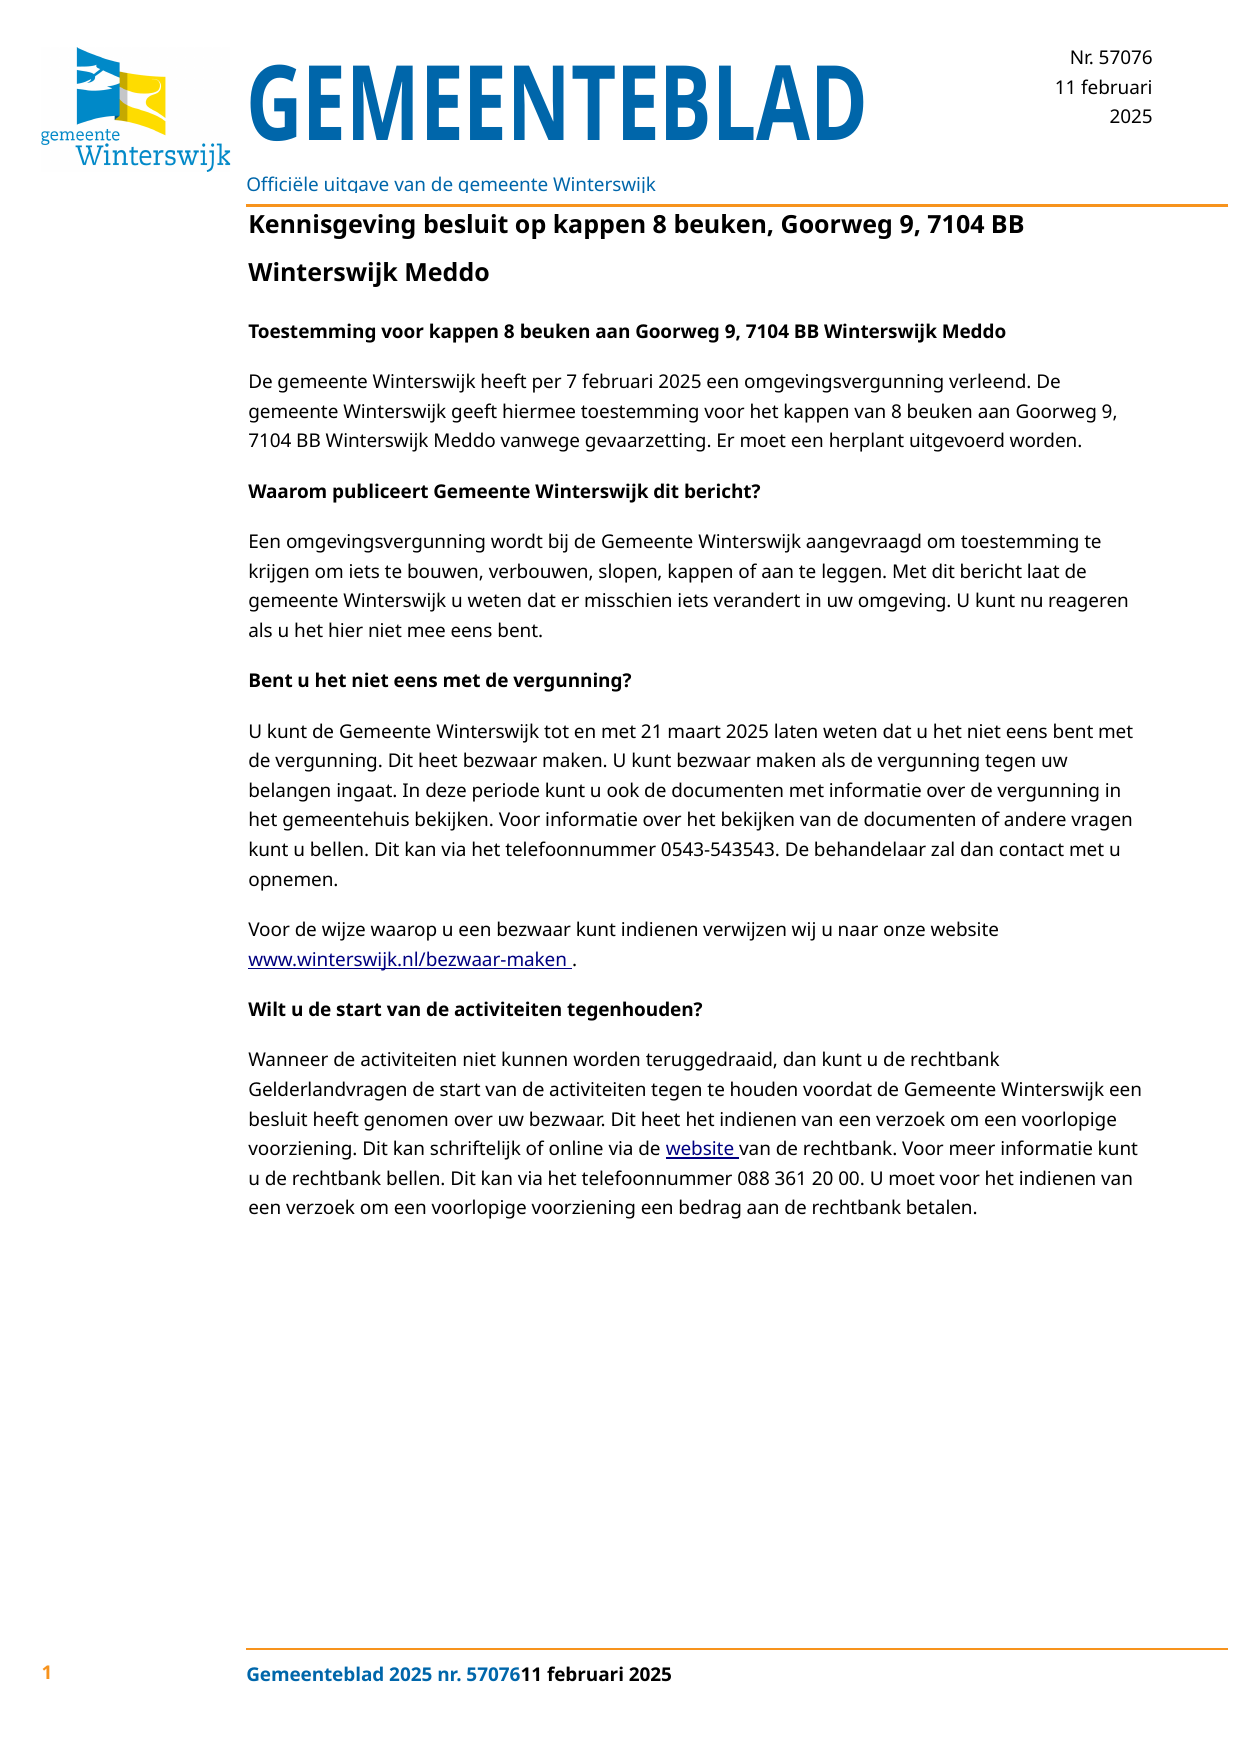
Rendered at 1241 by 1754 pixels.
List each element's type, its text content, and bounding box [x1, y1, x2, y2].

text Toestemming voor kappen 8 beuken aan Goorweg 9, 7104 BB Winterswijk Meddo [248, 318, 1152, 344]
text Bent u het niet eens met de vergunning? [248, 667, 1152, 693]
text Voor de wijze waarop u een bezwaar kunt indienen verwijzen wij u naar onze website www.winterswijk.nl/bezwaar-maken . [248, 916, 1152, 972]
picture [225, 153, 231, 162]
text Wilt u de start van de activiteiten tegenhouden? [248, 996, 1152, 1022]
text Een omgevingsvergunning wordt bij de Gemeente Winterswijk aangevraagd om toestemming te krijgen om iets te bouwen, verbouwen, slopen, kappen of aan te leggen. Met dit bericht laat de gemeente Winterswijk u weten dat er misschien iets verandert in uw omgeving. U kunt nu reageren als u het hier niet mee eens bent. [248, 528, 1152, 643]
text U kunt de Gemeente Winterswijk tot en met 21 maart 2025 laten weten dat u het niet eens bent met de vergunning. Dit heet bezwaar maken. U kunt bezwaar maken als de vergunning tegen uw belangen ingaat. In deze periode kunt u ook de documenten met informatie over de vergunning in het gemeentehuis bekijken. Voor informatie over het bekijken van de documenten of andere vragen kunt u bellen. Dit kan via het telefoonnummer 0543-543543. De behandelaar zal dan contact met u opnemen. [248, 718, 1152, 892]
text Waarom publiceert Gemeente Winterswijk dit bericht? [248, 478, 1152, 504]
text De gemeente Winterswijk heeft per 7 februari 2025 een omgevingsvergunning verleend. De gemeente Winterswijk geeft hiermee toestemming voor het kappen van 8 beuken aan Goorweg 9, 7104 BB Winterswijk Meddo vanwege gevaarzetting. Er moet een herplant uitgevoerd worden. [248, 368, 1152, 453]
picture [41, 47, 231, 172]
text Wanneer de activiteiten niet kunnen worden teruggedraaid, dan kunt u de rechtbank Gelderlandvragen de start van de activiteiten tegen te houden voordat de Gemeente Winterswijk een besluit heeft genomen over uw bezwaar. Dit heet het indienen van een verzoek om een voorlopige voorziening. Dit kan schriftelijk of online via de website van de rechtbank. Voor meer informatie kunt u de rechtbank bellen. Dit kan via het telefoonnummer 088 361 20 00. U moet voor het indienen van een verzoek om een voorlopige voorziening een bedrag aan de rechtbank betalen. [248, 1047, 1152, 1220]
text Kennisgeving besluit op kappen 8 beuken, Goorweg 9, 7104 BB Winterswijk Meddo [248, 207, 1152, 288]
